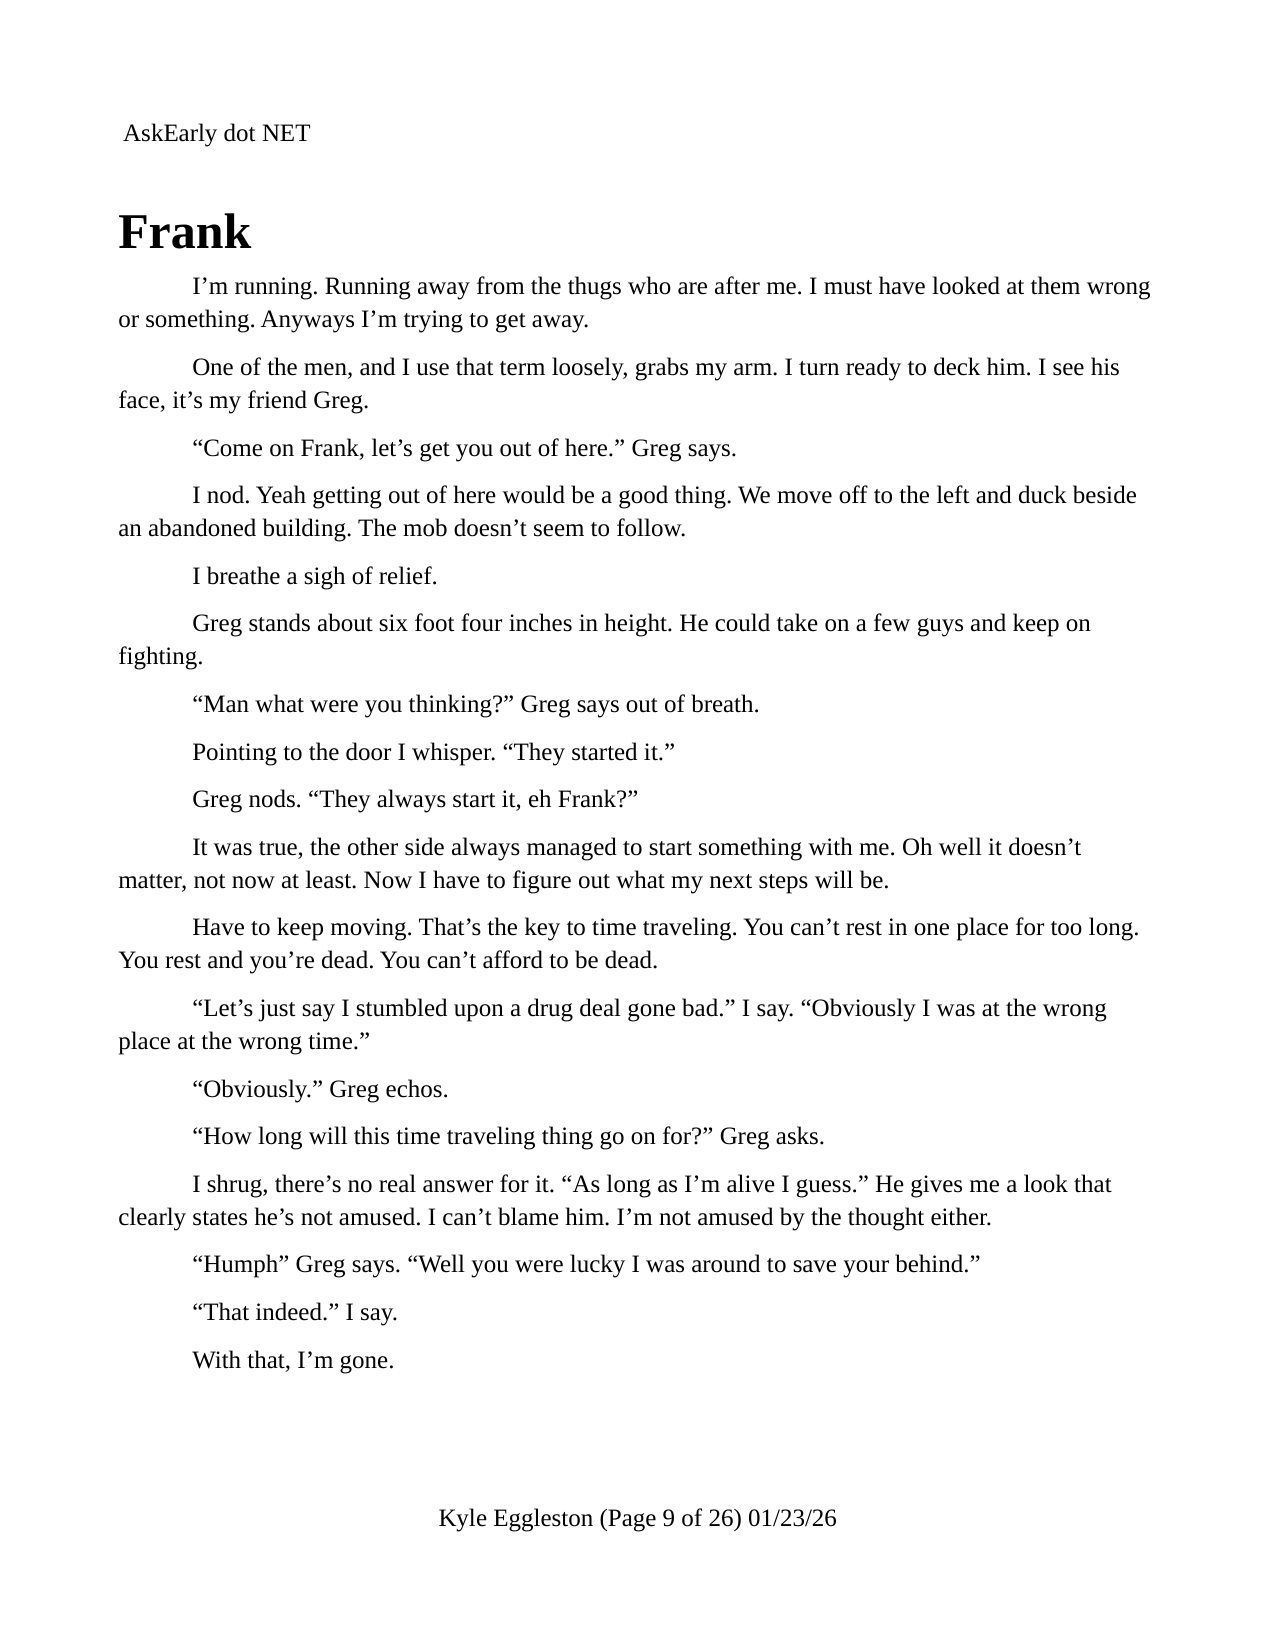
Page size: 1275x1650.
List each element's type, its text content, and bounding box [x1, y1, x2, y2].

text I nod. Yeah getting out of here would be a good thing. We move off to the left and duck beside an abandoned building. The mob doesn’t seem to follow. [118, 480, 1157, 542]
text “Humph” Greg says. “Well you were lucky I was around to save your behind.” [118, 1249, 1157, 1278]
text “Let’s just say I stumbled upon a drug deal gone bad.” I say. “Obviously I was at the wrong place at the wrong time.” [118, 993, 1157, 1055]
text “How long will this time traveling thing go on for?” Greg asks. [118, 1121, 1157, 1150]
text Pointing to the door I whisper. “They started it.” [118, 737, 1157, 765]
text “Man what were you thinking?” Greg says out of breath. [118, 689, 1157, 718]
text I shrug, there’s no real answer for it. “As long as I’m alive I guess.” He gives me a look that clearly states he’s not amused. I can’t blame him. I’m not amused by the thought either. [118, 1169, 1157, 1231]
text It was true, the other side always managed to start something with me. Oh well it doesn’t matter, not now at least. Now I have to figure out what my next steps will be. [118, 832, 1157, 894]
text Greg stands about six foot four inches in height. He could take on a few guys and keep on fighting. [118, 608, 1157, 670]
text “Come on Frank, let’s get you out of here.” Greg says. [118, 433, 1157, 461]
text “That indeed.” I say. [118, 1297, 1157, 1326]
text “Obviously.” Greg echos. [118, 1074, 1157, 1102]
subtitle Frank [118, 201, 1157, 259]
text One of the men, and I use that term loosely, grabs my arm. I turn ready to deck him. I see his face, it’s my friend Greg. [118, 352, 1157, 414]
text I’m running. Running away from the thugs who are after me. I must have looked at them wrong or something. Anyways I’m trying to get away. [118, 271, 1157, 333]
text I breathe a sigh of relief. [118, 561, 1157, 589]
text Greg nods. “They always start it, eh Frank?” [118, 784, 1157, 813]
text Have to keep moving. That’s the key to time traveling. You can’t rest in one place for too long. You rest and you’re dead. You can’t afford to be dead. [118, 912, 1157, 974]
text With that, I’m gone. [118, 1345, 1157, 1373]
